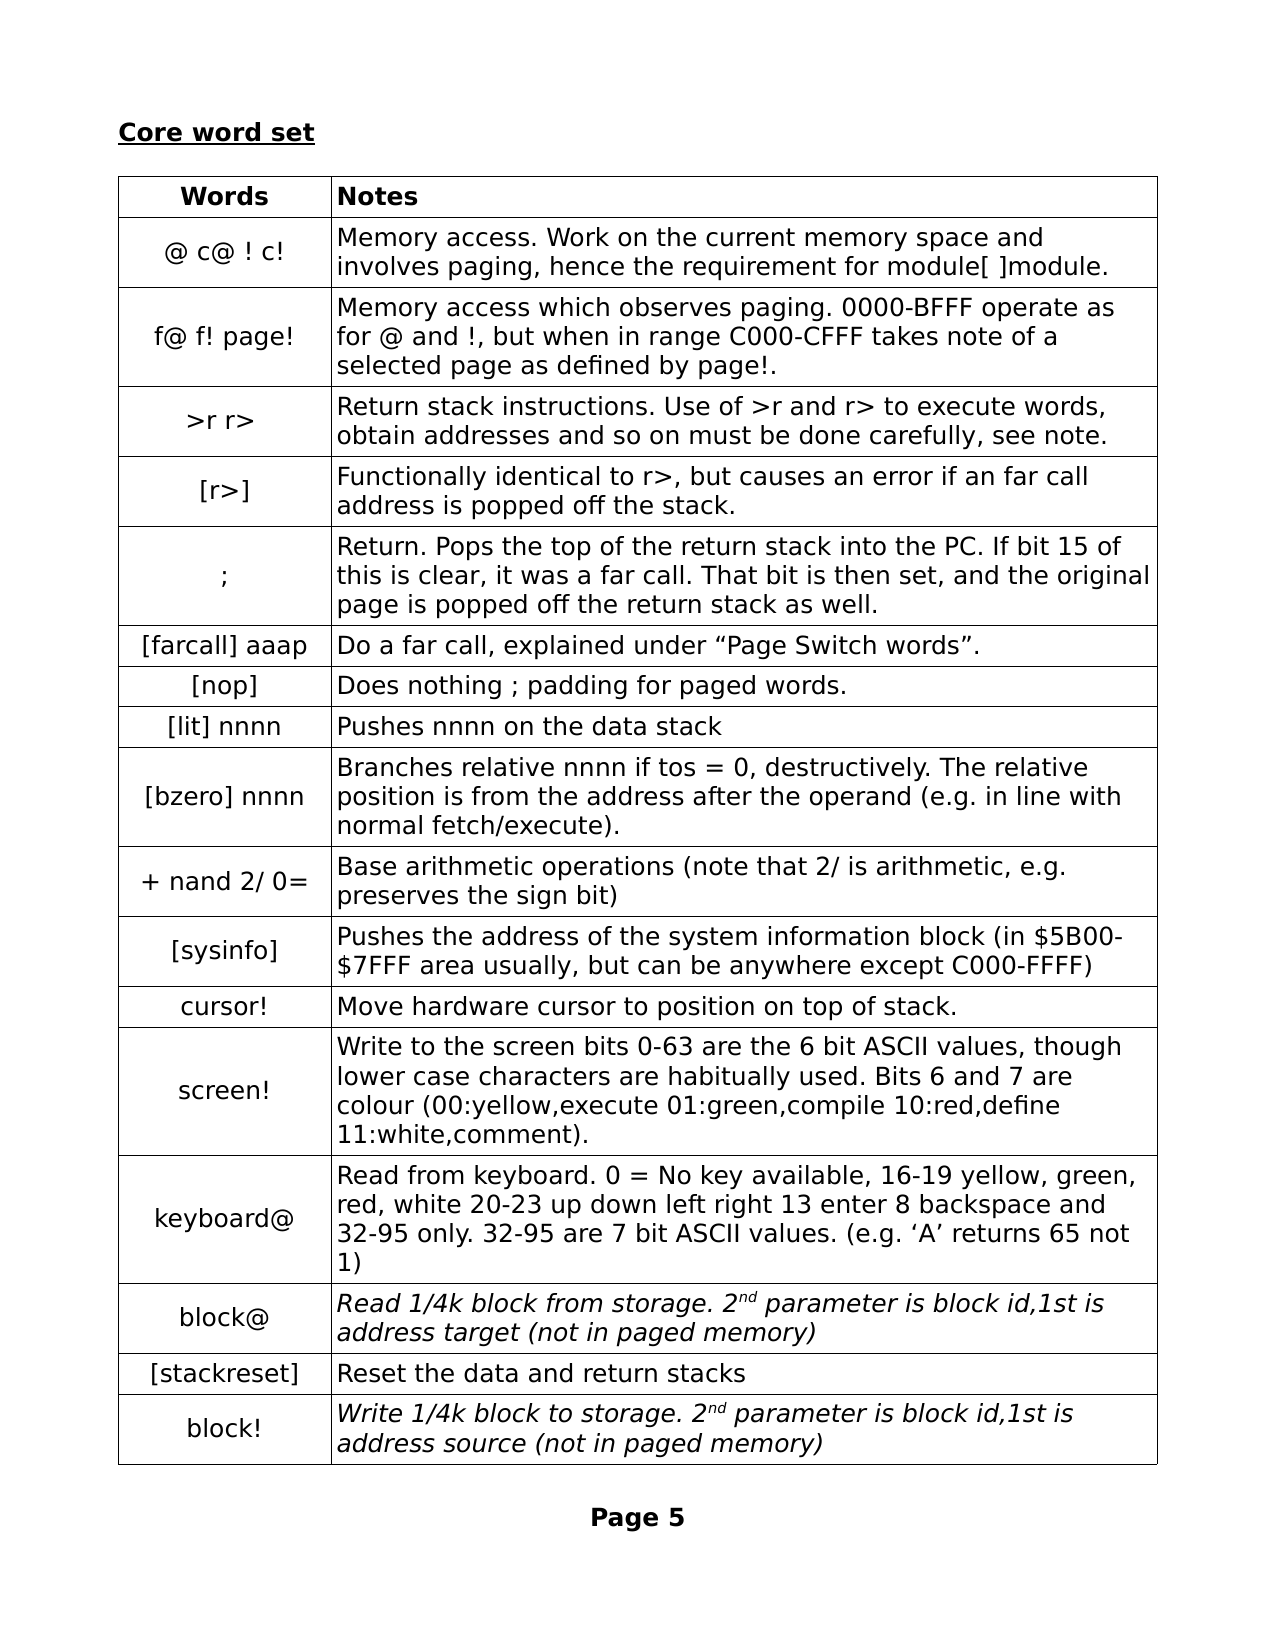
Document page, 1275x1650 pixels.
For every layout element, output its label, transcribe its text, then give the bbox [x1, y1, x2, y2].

table_cell Pushes nnnn on the data stack [332, 707, 1157, 747]
table_cell Return stack instructions. Use of >r and r> to execute words, obtain addresses and so on must be done carefully, see note. [332, 387, 1157, 456]
table_cell + nand 2/ 0= [119, 847, 331, 916]
table_cell ; [119, 527, 331, 625]
table_cell Branches relative nnnn if tos = 0, destructively. The relative position is from the address after the operand (e.g. in line with normal fetch/execute). [332, 748, 1157, 846]
table_cell Memory access. Work on the current memory space and involves paging, hence the requirement for module[ ]module. [332, 218, 1157, 287]
table_cell cursor! [119, 987, 331, 1027]
table_cell Does nothing ; padding for paged words. [332, 667, 1157, 706]
table_cell Memory access which observes paging. 0000-BFFF operate as for @ and !, but when in range C000-CFFF takes note of a selected page as defined by page!. [332, 288, 1157, 386]
table_cell Reset the data and return stacks [332, 1354, 1157, 1394]
table_cell Write 1/4k block to storage. 2nd parameter is block id,1st is address source (not in paged memory) [332, 1395, 1157, 1464]
table_cell [nop] [119, 667, 331, 706]
table_cell Read 1/4k block from storage. 2nd parameter is block id,1st is address target (not in paged memory) [332, 1284, 1157, 1353]
table_cell [r>] [119, 457, 331, 526]
table_cell Return. Pops the top of the return stack into the PC. If bit 15 of this is clear, it was a far call. That bit is then set, and the original page is popped off the return stack as well. [332, 527, 1157, 625]
table_cell f@ f! page! [119, 288, 331, 386]
table_header Words [119, 177, 331, 217]
table_cell block! [119, 1395, 331, 1464]
table_cell [bzero] nnnn [119, 748, 331, 846]
table_cell Do a far call, explained under “Page Switch words”. [332, 626, 1157, 666]
table_cell [stackreset] [119, 1354, 331, 1394]
table_cell Move hardware cursor to position on top of stack. [332, 987, 1157, 1027]
table_cell screen! [119, 1028, 331, 1155]
table_cell [farcall] aaap [119, 626, 331, 666]
table_cell >r r> [119, 387, 331, 456]
table_cell @ c@ ! c! [119, 218, 331, 287]
table_cell [lit] nnnn [119, 707, 331, 747]
table_cell Write to the screen bits 0-63 are the 6 bit ASCII values, though lower case characters are habitually used. Bits 6 and 7 are colour (00:yellow,execute 01:green,compile 10:red,define 11:white,comment). [332, 1028, 1157, 1155]
table_header Notes [332, 177, 1157, 217]
table_cell Pushes the address of the system information block (in $5B00-$7FFF area usually, but can be anywhere except C000-FFFF) [332, 917, 1157, 986]
table_cell [sysinfo] [119, 917, 331, 986]
text Core word set [118, 118, 1157, 147]
table_cell Base arithmetic operations (note that 2/ is arithmetic, e.g. preserves the sign bit) [332, 847, 1157, 916]
table_cell keyboard@ [119, 1156, 331, 1283]
table_cell Read from keyboard. 0 = No key available, 16-19 yellow, green, red, white 20-23 up down left right 13 enter 8 backspace and 32-95 only. 32-95 are 7 bit ASCII values. (e.g. ‘A’ returns 65 not 1) [332, 1156, 1157, 1283]
table_cell Functionally identical to r>, but causes an error if an far call address is popped off the stack. [332, 457, 1157, 526]
table_cell block@ [119, 1284, 331, 1353]
